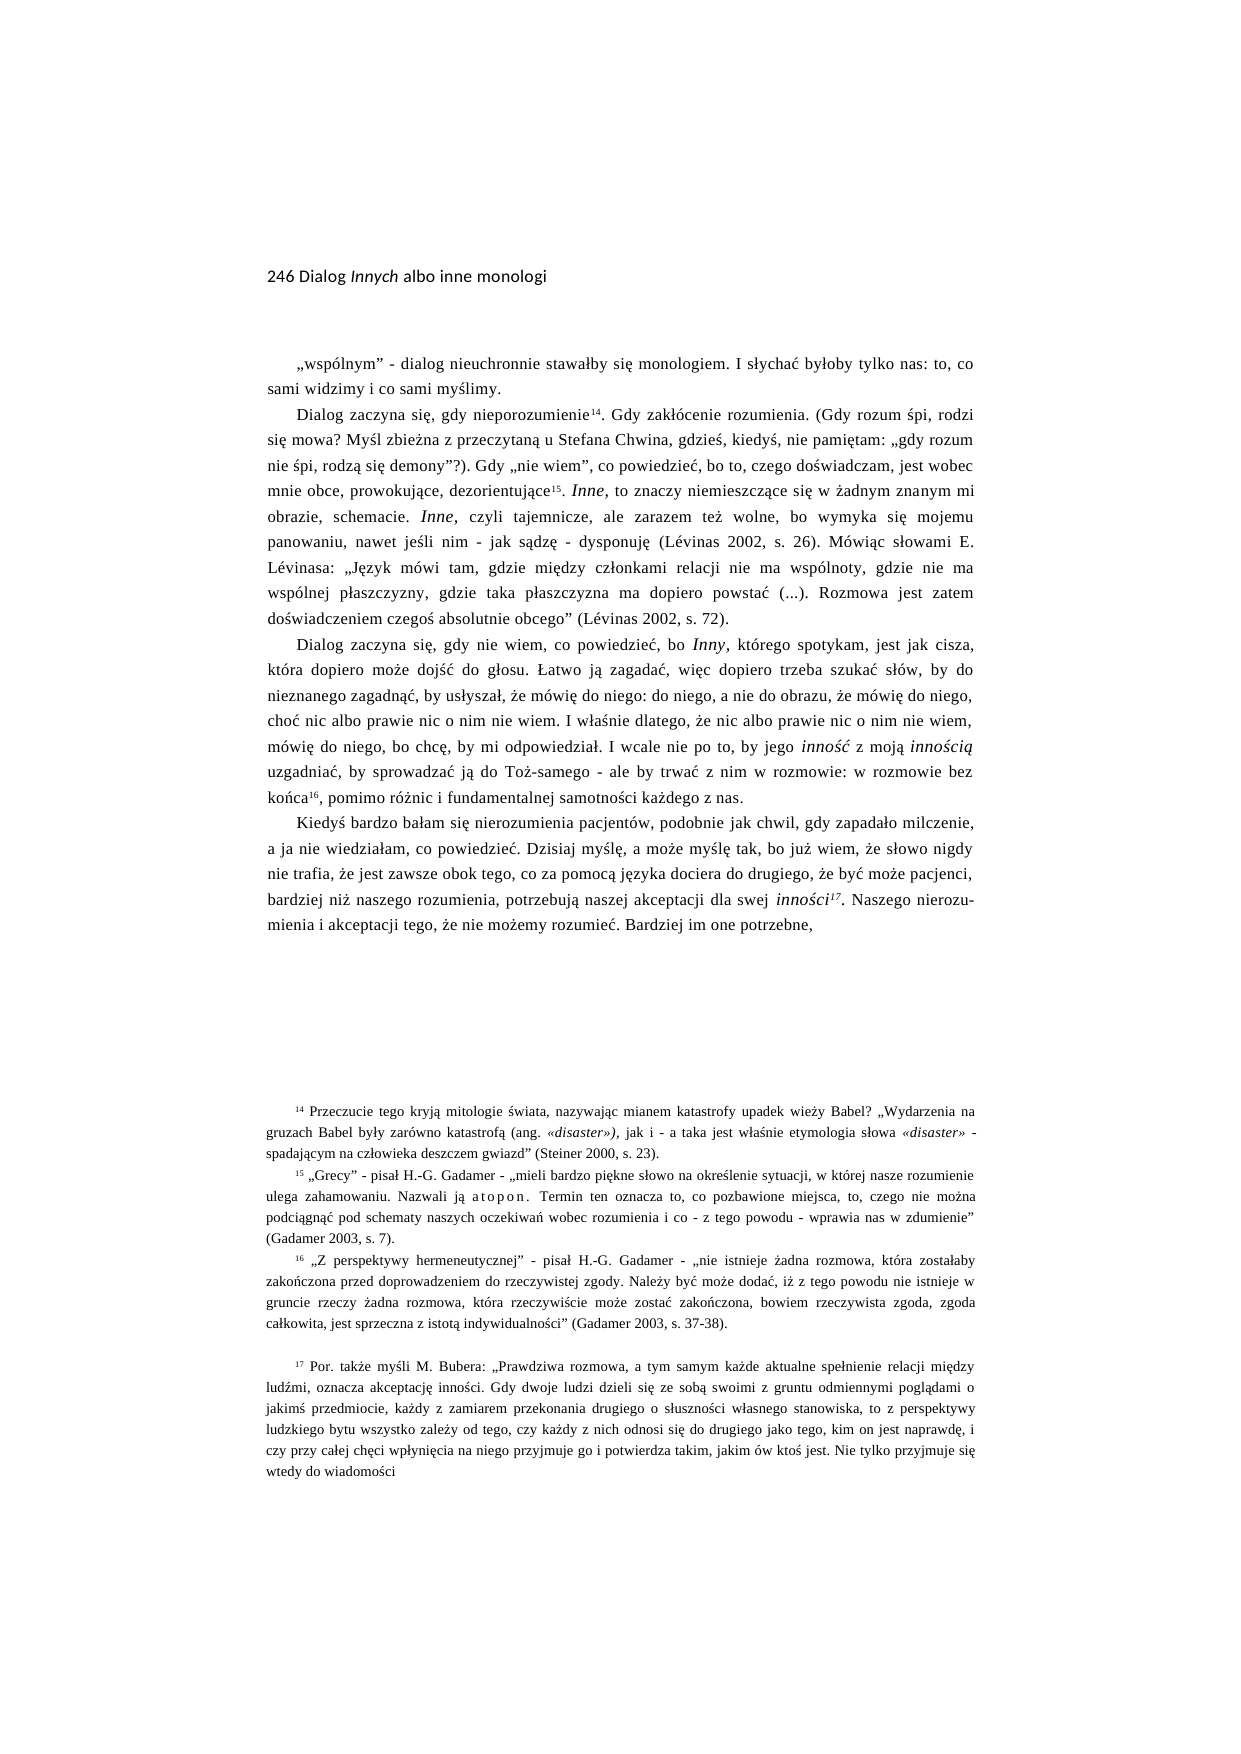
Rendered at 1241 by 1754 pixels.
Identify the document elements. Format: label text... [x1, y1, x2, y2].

text Kiedyś bardzo bałam się nierozumienia pacjentów, podobnie jak chwil, gdy zapadało milczenie, a ja nie wiedziałam, co powiedzieć. Dzisiaj myślę, a może myślę tak, bo już wiem, że słowo nigdy nie trafia, że jest zawsze obok tego, co za pomocą języka dociera do drugiego, że być może pacjenci, bardziej niż naszego rozumienia, potrzebują naszej akceptacji dla swej inności17. Naszego nierozu- mienia i akceptacji tego, że nie możemy rozumieć. Bardziej im one potrzebne, [267, 808, 974, 936]
text 17 Por. także myśli M. Bubera: „Prawdziwa rozmowa, a tym samym każde aktualne spełnienie relacji między ludźmi, oznacza akceptację inności. Gdy dwoje ludzi dzieli się ze sobą swoimi z gruntu odmiennymi poglądami o jakimś przedmiocie, każdy z zamiarem przekonania drugiego o słuszności własnego stanowiska, to z perspektywy ludzkiego bytu wszystko zależy od tego, czy każdy z nich odnosi się do drugiego jako tego, kim on jest naprawdę, i czy przy całej chęci wpłynięcia na niego przyjmuje go i potwierdza takim, jakim ów ktoś jest. Nie tylko przyjmuje się wtedy do wiadomości [266, 1354, 977, 1481]
text 16 „Z perspektywy hermeneutycznej” - pisał H.-G. Gadamer - „nie istnieje żadna rozmowa, która zostałaby zakończona przed doprowadzeniem do rzeczywistej zgody. Należy być może dodać, iż z tego powodu nie istnieje w gruncie rzeczy żadna rozmowa, która rzeczywiście może zostać zakończona, bowiem rzeczywista zgoda, zgoda całkowita, jest sprzeczna z istotą indywidualności” (Gadamer 2003, s. 37-38). [266, 1248, 977, 1333]
text 15 „Grecy” - pisał H.-G. Gadamer - „mieli bardzo piękne słowo na określenie sytuacji, w której nasze rozumienie ulega zahamowaniu. Nazwali ją atopon. Termin ten oznacza to, co pozbawione miejsca, to, czego nie można podciągnąć pod schematy naszych oczekiwań wobec rozumienia i co - z tego powodu - wprawia nas w zdumienie” (Gadamer 2003, s. 7). [266, 1163, 977, 1248]
text Dialog zaczyna się, gdy nieporozumienie14. Gdy zakłócenie rozumienia. (Gdy rozum śpi, rodzi się mowa? Myśl zbieżna z przeczytaną u Stefana Chwina, gdzieś, kiedyś, nie pamiętam: „gdy rozum nie śpi, rodzą się demony”?). Gdy „nie wiem”, co powiedzieć, bo to, czego doświadczam, jest wobec mnie obce, prowokujące, dezorientujące15. Inne, to znaczy niemieszczące się w żadnym zna­nym mi obrazie, schemacie. Inne, czyli tajemnicze, ale zarazem też wolne, bo wymyka się mojemu panowaniu, nawet jeśli nim - jak sądzę - dysponuję (Lévi­nas 2002, s. 26). Mówiąc słowami E. Lévinasa: „Język mówi tam, gdzie między członkami relacji nie ma wspólnoty, gdzie nie ma wspólnej płaszczyzny, gdzie taka płaszczyzna ma dopiero powstać (...). Rozmowa jest zatem doświadcze­niem czegoś absolutnie obcego” (Lévinas 2002, s. 72). [267, 400, 974, 629]
text Dialog zaczyna się, gdy nie wiem, co powiedzieć, bo Inny, którego spotykam, jest jak cisza, która dopiero może dojść do głosu. Łatwo ją zagadać, więc dopiero trzeba szukać słów, by do nieznanego zagadnąć, by usłyszał, że mówię do niego: do niego, a nie do obrazu, że mówię do niego, choć nic albo prawie nic o nim nie wiem. I właśnie dlatego, że nic albo prawie nic o nim nie wiem, mówię do niego, bo chcę, by mi odpowiedział. I wcale nie po to, by jego inność z moją innością uzgadniać, by sprowadzać ją do Toż-samego - ale by trwać z nim w rozmowie: w rozmowie bez końca16, pomimo różnic i fundamentalnej samotności każdego z nas. [267, 629, 974, 808]
text 14 Przeczucie tego kryją mitologie świata, nazywając mianem katastrofy upadek wieży Babel? „Wydarzenia na gruzach Babel były zarówno katastrofą (ang. «disaster»), jak i - a taka jest właśnie etymologia słowa «disaster» - spadającym na człowieka deszczem gwiazd” (Steiner 2000, s. 23). [266, 1100, 977, 1163]
text 246 Dialog Innych albo inne monologi [267, 268, 606, 286]
text „wspólnym” - dialog nieuchronnie stawałby się monologiem. I słychać byłoby tylko nas: to, co sami widzimy i co sami myślimy. [267, 349, 974, 400]
